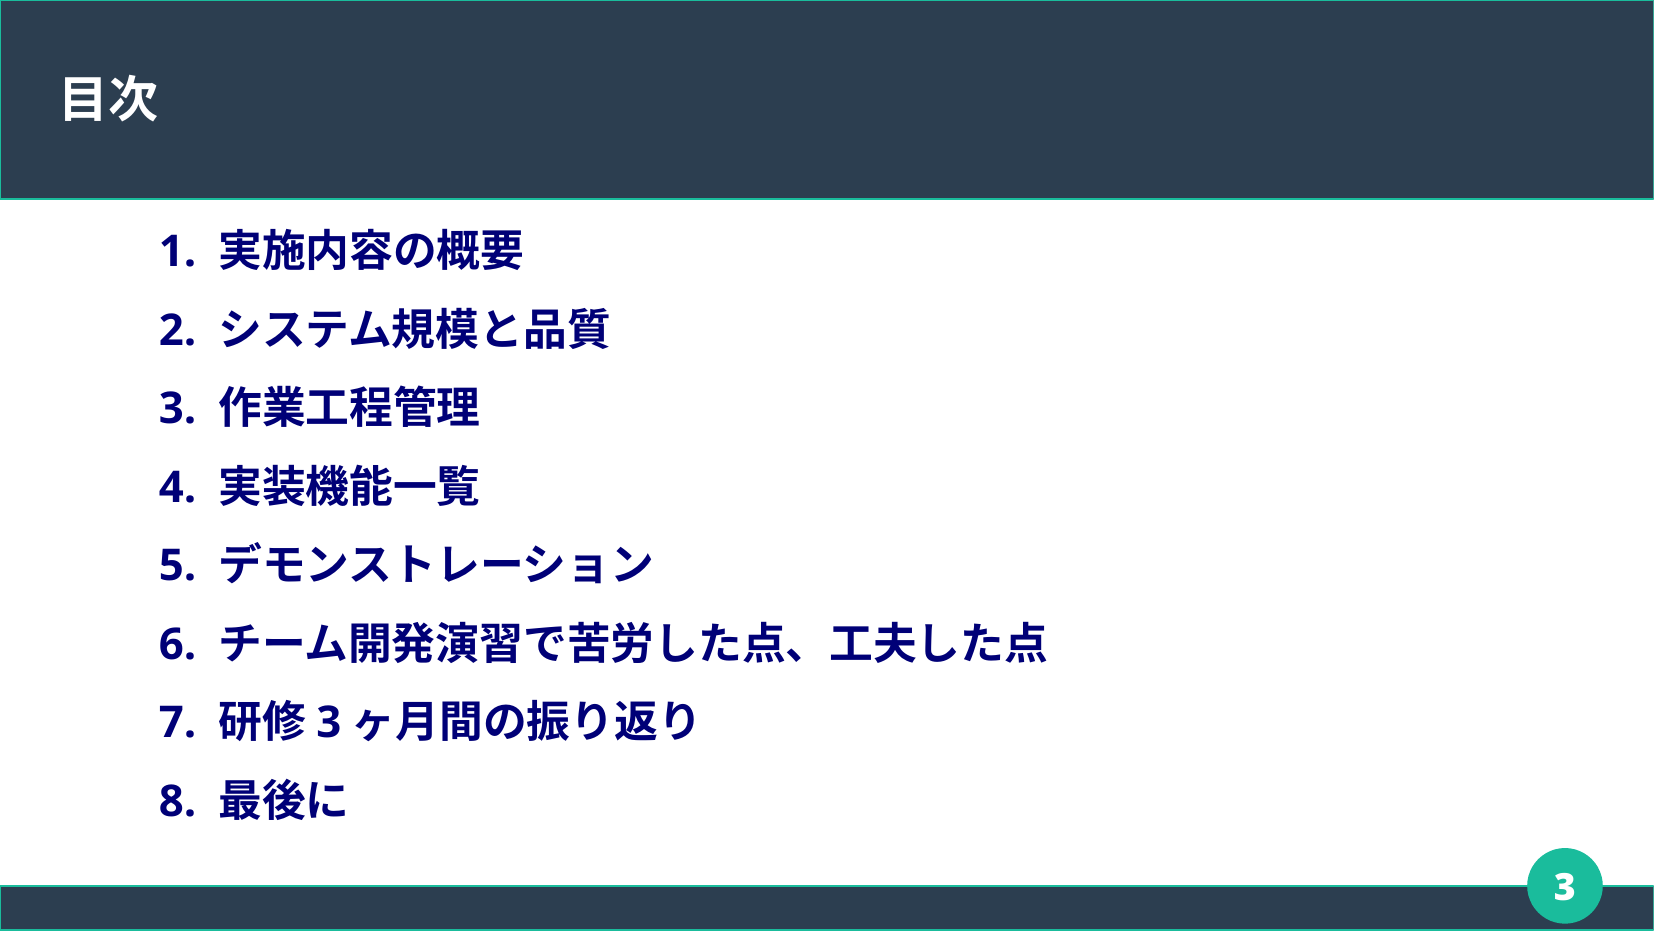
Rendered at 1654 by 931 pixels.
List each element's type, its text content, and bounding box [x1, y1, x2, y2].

title 目次 [59, 37, 1595, 156]
text_box 1. 実施内容の概要 2. システム規模と品質 3. 作業工程管理 4. 実装機能一覧 5. デモンストレーション 6. チーム開発演習で苦労した点、工夫した点 7. 研修3ヶ月間の振り返り 8. 最後に [74, 223, 1551, 846]
